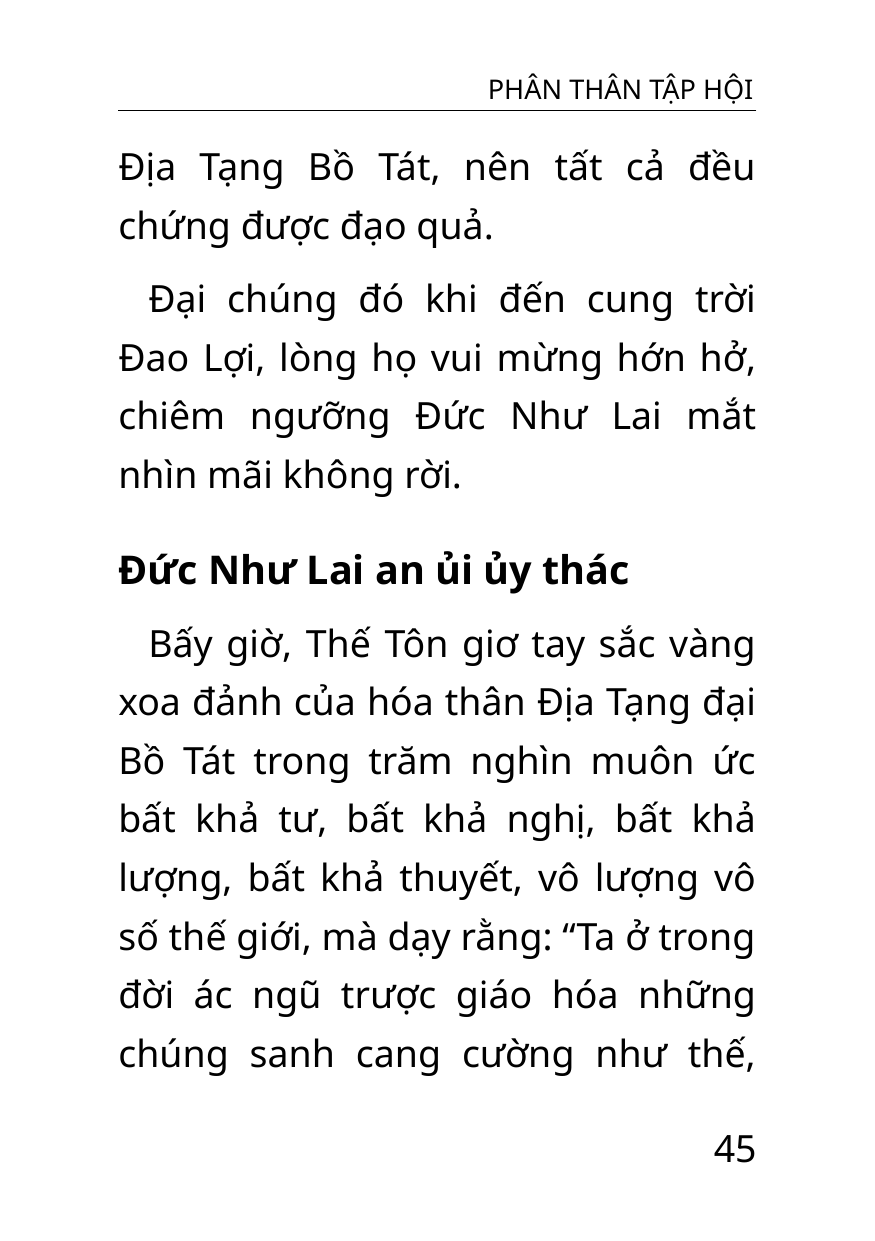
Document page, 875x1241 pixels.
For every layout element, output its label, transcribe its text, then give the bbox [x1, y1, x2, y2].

subtitle Đức Như Lai an ủi ủy thác [118, 542, 756, 596]
text Đại chúng đó khi đến cung trời Đao Lợi, lòng họ vui mừng hớn hở, chiêm ngưỡng Đức Như Lai mắt nhìn mãi không rời. [118, 272, 756, 499]
text Bấy giờ, Thế Tôn giơ tay sắc vàng xoa đảnh của hóa thân Địa Tạng đại Bồ Tát trong trăm nghìn muôn ức bất khả tư, bất khả nghị, bất khả lượng, bất khả thuyết, vô lượng vô số thế giới, mà dạy rằng: “Ta ở trong đời ác ngũ trược giáo hóa những chúng sanh cang cường như thế, [118, 617, 756, 1078]
text Địa Tạng Bồ Tát, nên tất cả đều chứng được đạo quả. [118, 141, 756, 250]
